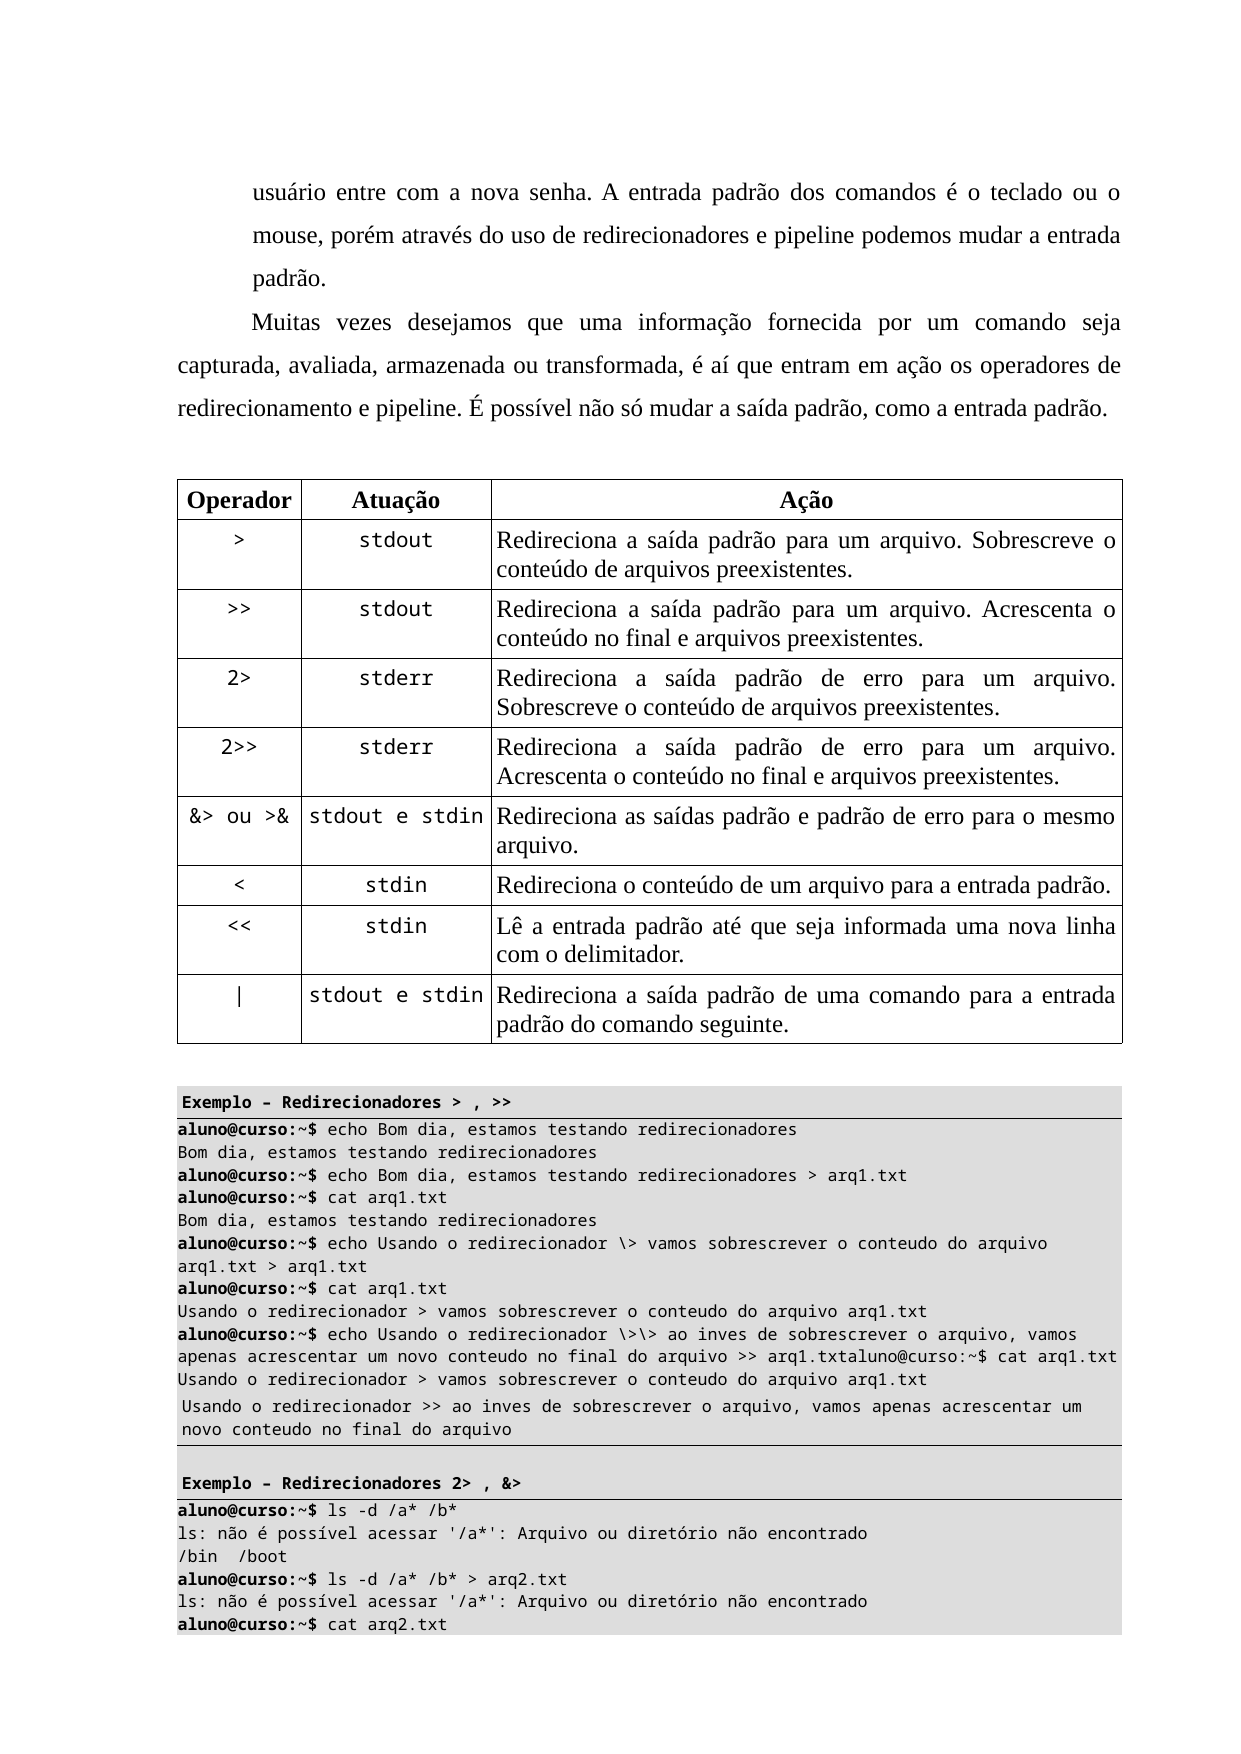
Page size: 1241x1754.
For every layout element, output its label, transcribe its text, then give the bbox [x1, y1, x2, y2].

text Exemplo – Redirecionadores 2> , &> [177, 1467, 1122, 1499]
table_cell > [178, 520, 301, 588]
text aluno@curso:~$ ls -d /a* /b* [177, 1500, 1122, 1522]
table_cell stdin [302, 906, 491, 974]
text Exemplo – Redirecionadores > , >> [177, 1086, 1122, 1118]
text aluno@curso:~$ echo Usando o redirecionador \>\> ao inves de sobrescrever o arquivo, vamos apenas acrescentar um novo conteudo no final do arquivo >> arq1.txtaluno@curso:~$ cat arq1.txt [177, 1322, 1122, 1368]
table_cell 2> [178, 659, 301, 727]
text Usando o redirecionador >> ao inves de sobrescrever o arquivo, vamos apenas acrescentar um novo conteudo no final do arquivo [177, 1390, 1122, 1445]
table_cell Redireciona a saída padrão de uma comando para a entrada padrão do comando seguinte. [492, 975, 1122, 1043]
text Bom dia, estamos testando redirecionadores [177, 1141, 1122, 1163]
table_cell stdout [302, 520, 491, 588]
table_cell &> ou >& [178, 797, 301, 865]
table_cell 2>> [178, 728, 301, 796]
table_cell >> [178, 590, 301, 657]
table_cell stderr [302, 659, 491, 727]
table_cell Redireciona o conteúdo de um arquivo para a entrada padrão. [492, 866, 1122, 905]
list usuário entre com a nova senha. A entrada padrão dos comandos é o teclado ou o mouse, porém através do uso de redirecionadores e pipeline podemos mudar a entrada padrão. [215, 177, 1122, 292]
table_cell << [178, 906, 301, 974]
table_cell stdin [302, 866, 491, 905]
text aluno@curso:~$ echo Bom dia, estamos testando redirecionadores [177, 1119, 1122, 1141]
table_cell stdout e stdin [302, 797, 491, 865]
table_cell Redireciona a saída padrão de erro para um arquivo. Acrescenta o conteúdo no final e arquivos preexistentes. [492, 728, 1122, 796]
table_cell | [178, 975, 301, 1043]
text aluno@curso:~$ cat arq1.txt [177, 1186, 1122, 1209]
table_cell Redireciona a saída padrão de erro para um arquivo. Sobrescreve o conteúdo de arquivos preexistentes. [492, 659, 1122, 727]
text Usando o redirecionador > vamos sobrescrever o conteudo do arquivo arq1.txt [177, 1368, 1122, 1390]
text /bin /boot [177, 1544, 1122, 1567]
text ls: não é possível acessar '/a*': Arquivo ou diretório não encontrado [177, 1590, 1122, 1612]
text aluno@curso:~$ ls -d /a* /b* > arq2.txt [177, 1567, 1122, 1590]
text Muitas vezes desejamos que uma informação fornecida por um comando seja capturada, avaliada, armazenada ou transformada, é aí que entram em ação os operadores de redirecionamento e pipeline. É possível não só mudar a saída padrão, como a entrada padrão. [177, 307, 1122, 422]
table_cell Lê a entrada padrão até que seja informada uma nova linha com o delimitador. [492, 906, 1122, 974]
table_header Operador [178, 480, 301, 519]
table_cell stdout e stdin [302, 975, 491, 1043]
table_cell Redireciona a saída padrão para um arquivo. Sobrescreve o conteúdo de arquivos preexistentes. [492, 520, 1122, 588]
text Usando o redirecionador > vamos sobrescrever o conteudo do arquivo arq1.txt [177, 1299, 1122, 1322]
table_header Atuação [302, 480, 491, 519]
table_cell < [178, 866, 301, 905]
table_cell stdout [302, 590, 491, 657]
text Bom dia, estamos testando redirecionadores [177, 1209, 1122, 1231]
text aluno@curso:~$ echo Usando o redirecionador \> vamos sobrescrever o conteudo do arquivo arq1.txt > arq1.txt [177, 1231, 1122, 1277]
text aluno@curso:~$ echo Bom dia, estamos testando redirecionadores > arq1.txt [177, 1163, 1122, 1186]
table_cell Redireciona a saída padrão para um arquivo. Acrescenta o conteúdo no final e arquivos preexistentes. [492, 590, 1122, 657]
text ls: não é possível acessar '/a*': Arquivo ou diretório não encontrado [177, 1522, 1122, 1544]
table_cell Redireciona as saídas padrão e padrão de erro para o mesmo arquivo. [492, 797, 1122, 865]
text aluno@curso:~$ cat arq1.txt [177, 1277, 1122, 1299]
table_cell stderr [302, 728, 491, 796]
table_header Ação [492, 480, 1122, 519]
text aluno@curso:~$ cat arq2.txt [177, 1612, 1122, 1635]
